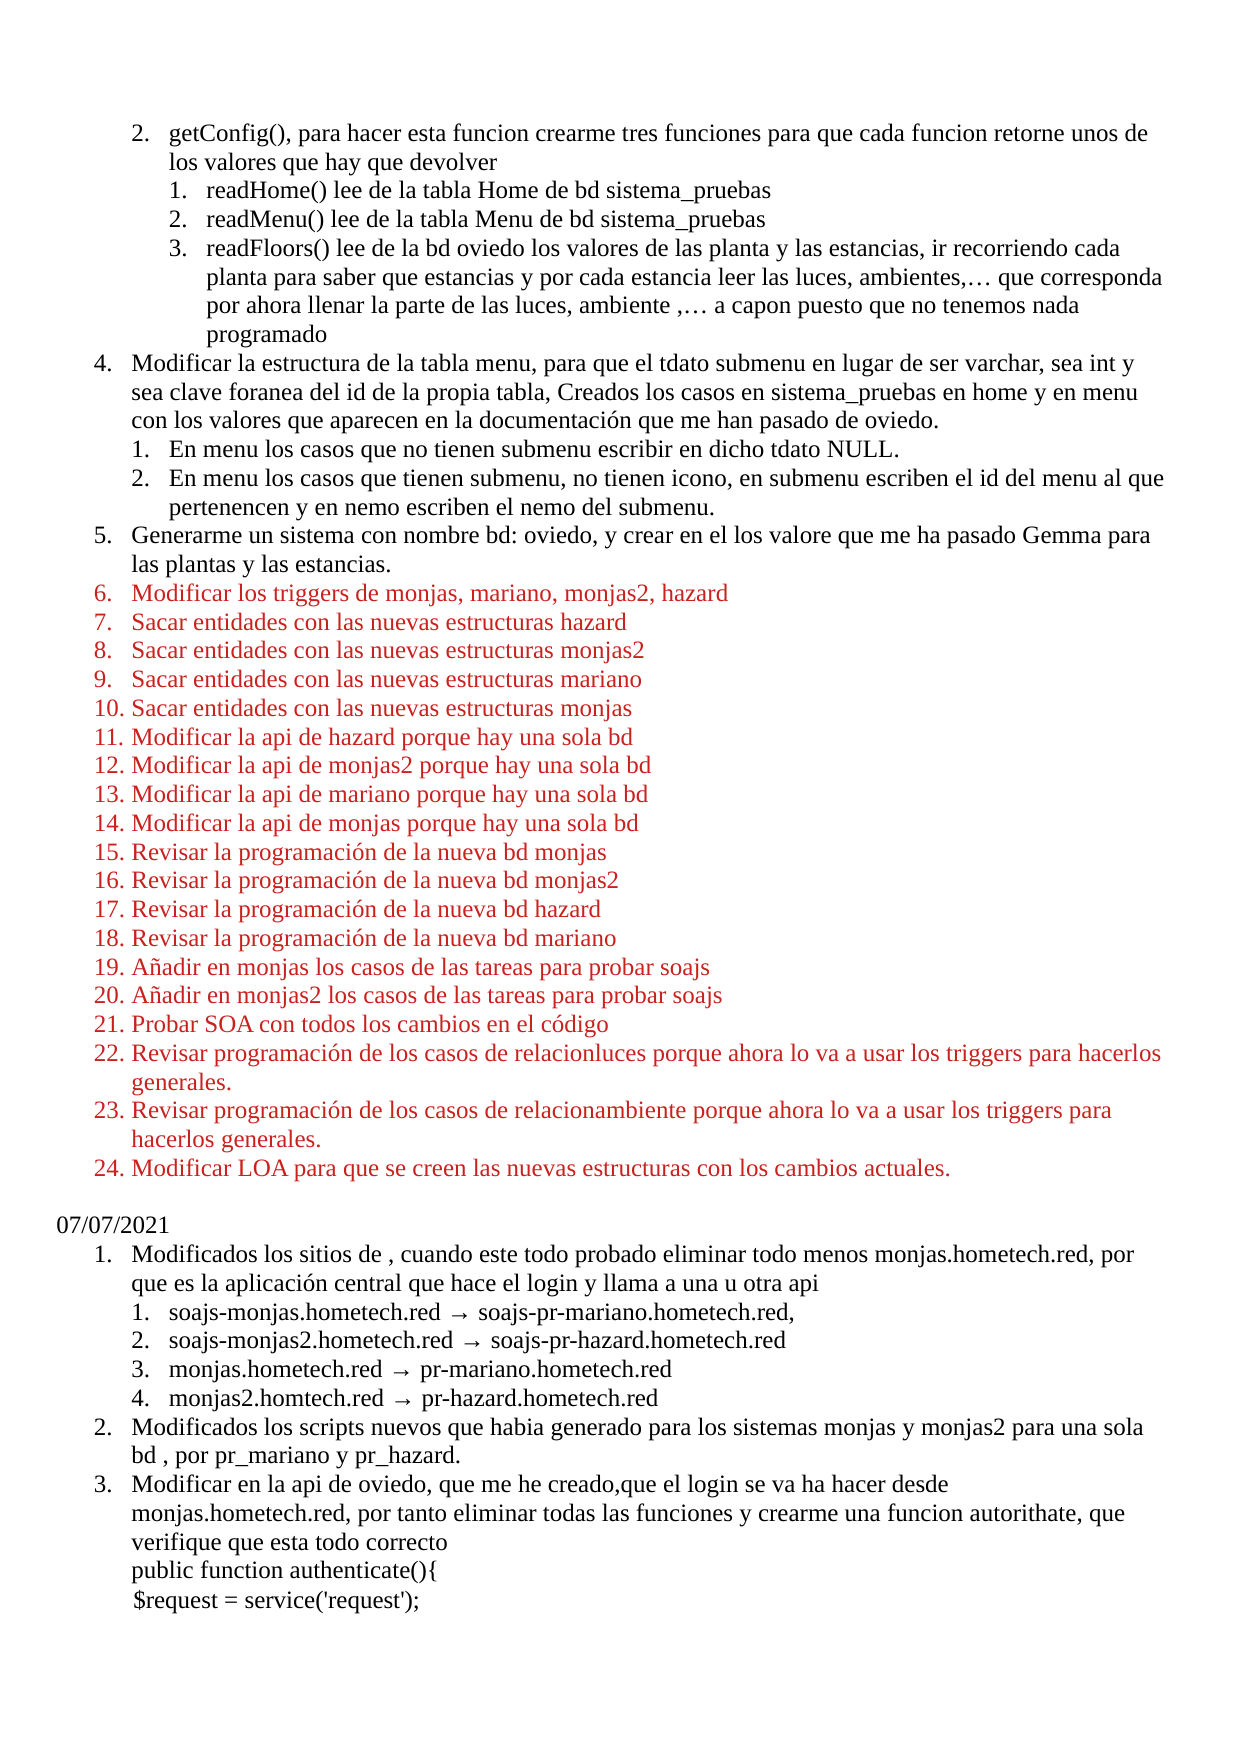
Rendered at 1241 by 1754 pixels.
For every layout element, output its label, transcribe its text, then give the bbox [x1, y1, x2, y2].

list readMenu() lee de la tabla Menu de bd sistema_pruebas [169, 204, 1167, 233]
list Probar SOA con todos los cambios en el código [94, 1009, 1167, 1038]
list getConfig(), para hacer esta funcion crearme tres funciones para que cada funcion retorne unos de los valores que hay que devolver [131, 118, 1167, 176]
list Modificar la estructura de la tabla menu, para que el tdato submenu en lugar de ser varchar, sea int y sea clave foranea del id de la propia tabla, Creados los casos en sistema_pruebas en home y en menu con los valores que aparecen en la documentación que me han pasado de oviedo. [94, 348, 1167, 434]
list Revisar la programación de la nueva bd mariano [94, 923, 1167, 952]
list public function authenticate(){ [94, 1556, 1167, 1584]
list Sacar entidades con las nuevas estructuras mariano [94, 664, 1167, 693]
list Modificar LOA para que se creen las nuevas estructuras con los cambios actuales. [94, 1153, 1167, 1182]
list Añadir en monjas2 los casos de las tareas para probar soajs [94, 981, 1167, 1009]
list Generarme un sistema con nombre bd: oviedo, y crear en el los valore que me ha pasado Gemma para las plantas y las estancias. [94, 521, 1167, 578]
list soajs-monjas.hometech.red → soajs-pr-mariano.hometech.red, [131, 1297, 1167, 1326]
list soajs-monjas2.hometech.red → soajs-pr-hazard.hometech.red [131, 1326, 1167, 1354]
list Revisar programación de los casos de relacionambiente porque ahora lo va a usar los triggers para hacerlos generales. [94, 1096, 1167, 1153]
list Modificar en la api de oviedo, que me he creado,que el login se va ha hacer desde monjas.hometech.red, por tanto eliminar todas las funciones y crearme una funcion autorithate, que verifique que esta todo correcto [94, 1469, 1167, 1556]
list En menu los casos que tienen submenu, no tienen icono, en submenu escriben el id del menu al que pertenencen y en nemo escriben el nemo del submenu. [131, 463, 1167, 521]
list monjas.hometech.red → pr-mariano.hometech.red [131, 1354, 1167, 1383]
list En menu los casos que no tienen submenu escribir en dicho tdato NULL. [131, 434, 1167, 463]
list Modificar la api de monjas porque hay una sola bd [94, 808, 1167, 837]
list Añadir en monjas los casos de las tareas para probar soajs [94, 952, 1167, 981]
text $request = service('request'); [133, 1584, 1167, 1614]
list Sacar entidades con las nuevas estructuras monjas [94, 693, 1167, 722]
list readHome() lee de la tabla Home de bd sistema_pruebas [169, 176, 1167, 204]
list Revisar programación de los casos de relacionluces porque ahora lo va a usar los triggers para hacerlos generales. [94, 1038, 1167, 1096]
list Modificados los sitios de , cuando este todo probado eliminar todo menos monjas.hometech.red, por que es la aplicación central que hace el login y llama a una u otra api [94, 1239, 1167, 1297]
list Sacar entidades con las nuevas estructuras hazard [94, 607, 1167, 636]
list Modificados los scripts nuevos que habia generado para los sistemas monjas y monjas2 para una sola bd , por pr_mariano y pr_hazard. [94, 1412, 1167, 1469]
list Modificar los triggers de monjas, mariano, monjas2, hazard [94, 578, 1167, 607]
list readFloors() lee de la bd oviedo los valores de las planta y las estancias, ir recorriendo cada planta para saber que estancias y por cada estancia leer las luces, ambientes,… que corresponda por ahora llenar la parte de las luces, ambiente ,… a capon puesto que no tenemos nada programado [169, 233, 1167, 348]
list Revisar la programación de la nueva bd monjas [94, 837, 1167, 866]
list Sacar entidades con las nuevas estructuras monjas2 [94, 636, 1167, 664]
list Modificar la api de mariano porque hay una sola bd [94, 779, 1167, 808]
list Modificar la api de hazard porque hay una sola bd [94, 722, 1167, 751]
list Revisar la programación de la nueva bd hazard [94, 894, 1167, 923]
list Revisar la programación de la nueva bd monjas2 [94, 866, 1167, 894]
list Modificar la api de monjas2 porque hay una sola bd [94, 751, 1167, 779]
list monjas2.homtech.red → pr-hazard.hometech.red [131, 1383, 1167, 1412]
text 07/07/2021 [56, 1211, 1167, 1239]
